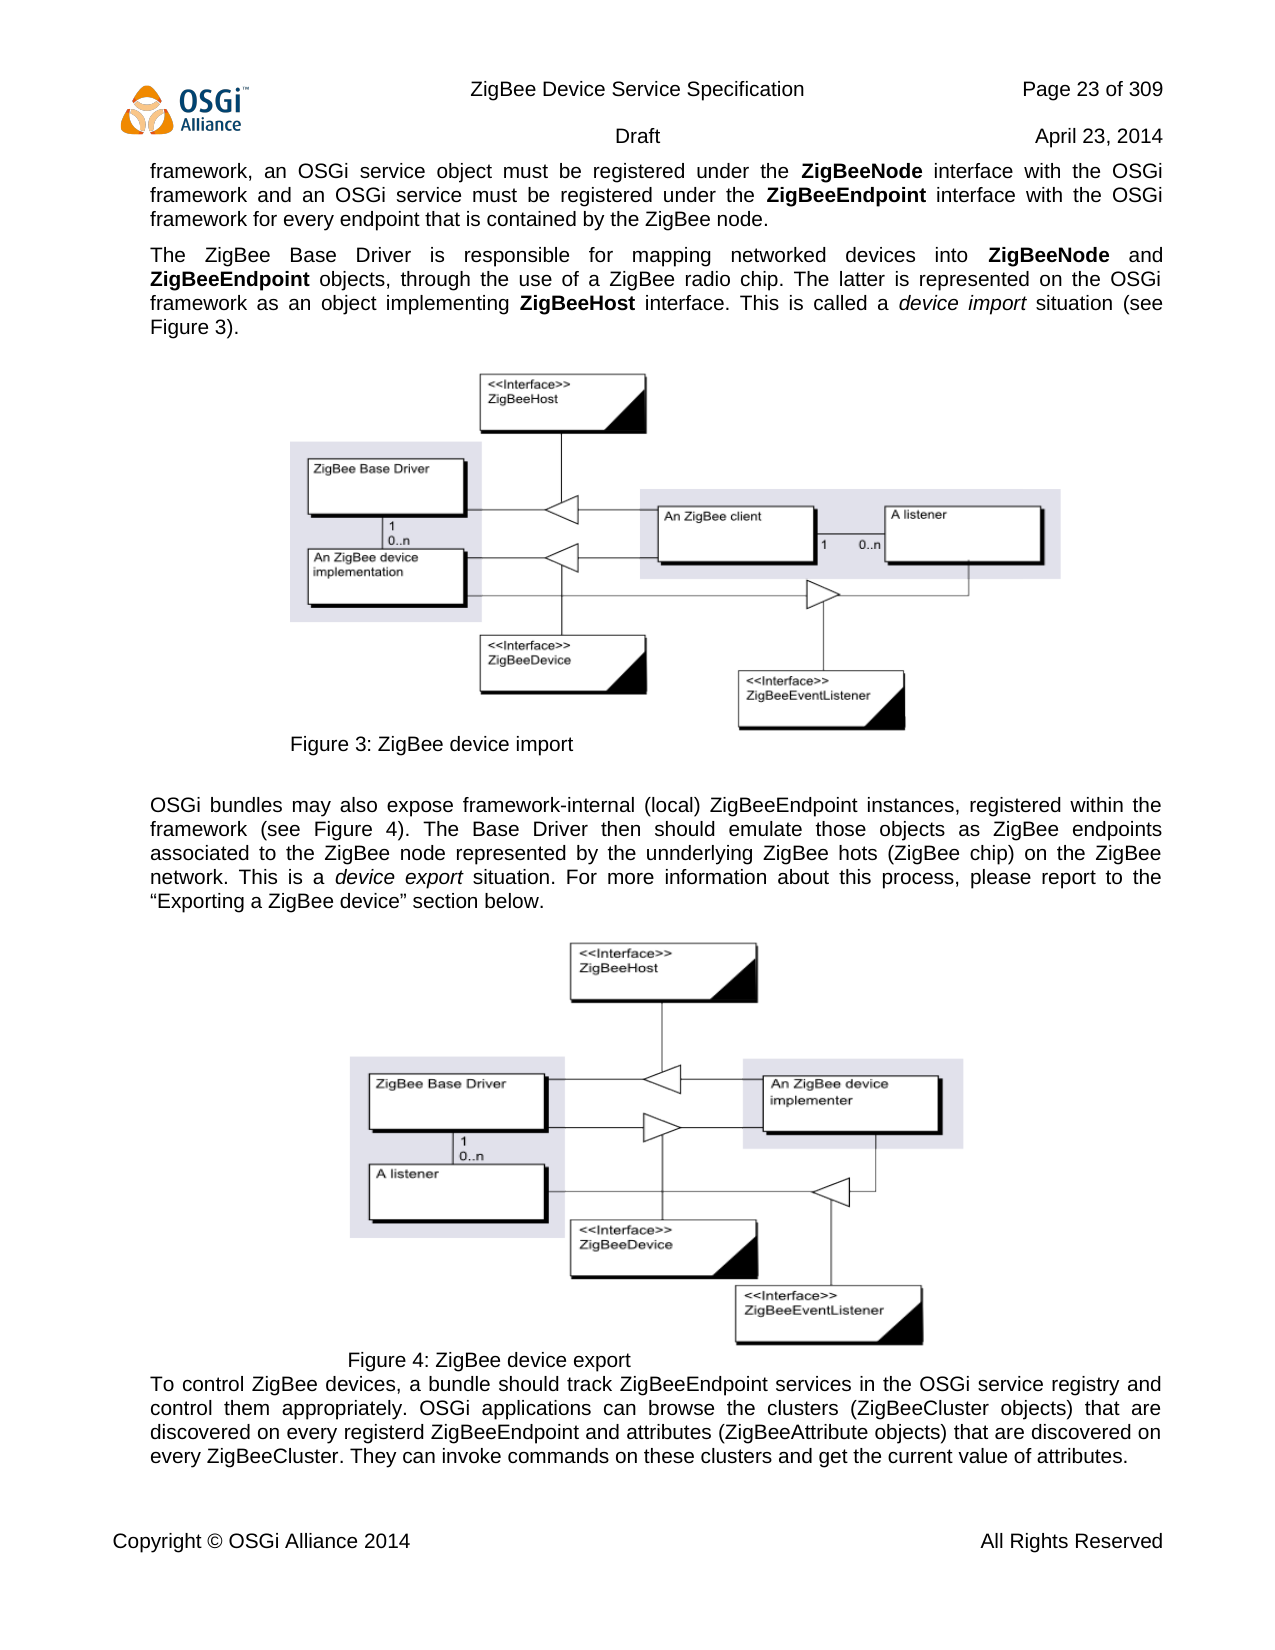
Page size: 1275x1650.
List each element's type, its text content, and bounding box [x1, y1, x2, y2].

text Figure 5: ZigBee device export [347, 1345, 930, 1372]
text OSGi bundles may also expose framework-internal (local) ZigBeeEndpoint instances, registered within the framework (see Figure 5). The Base Driver then should emulate those objects as ZigBee endpoints associated to the ZigBee node represented by the unnderlying ZigBee hots (ZigBee chip) on the ZigBee network. This is a device export situation. For more information about this process, please report to the “Exporting a ZigBee device” section below. [150, 793, 1163, 912]
text framework, an OSGi service object must be registered under the ZigBeeNode interface with the OSGi framework and an OSGi service must be registered under the ZigBeeEndpoint interface with the OSGi framework for every endpoint that is contained by the ZigBee node. [150, 159, 1163, 231]
picture [349, 937, 964, 1348]
picture [290, 368, 1061, 733]
picture [113, 78, 257, 142]
text Figure 4: ZigBee device import [290, 733, 1023, 756]
text The ZigBee Base Driver is responsible for mapping networked devices into ZigBeeNode and ZigBeeEndpoint objects, through the use of a ZigBee radio chip. The latter is represented on the OSGi framework as an object implementing ZigBeeHost interface. This is called a device import situation (see Figure 4). [150, 243, 1163, 339]
